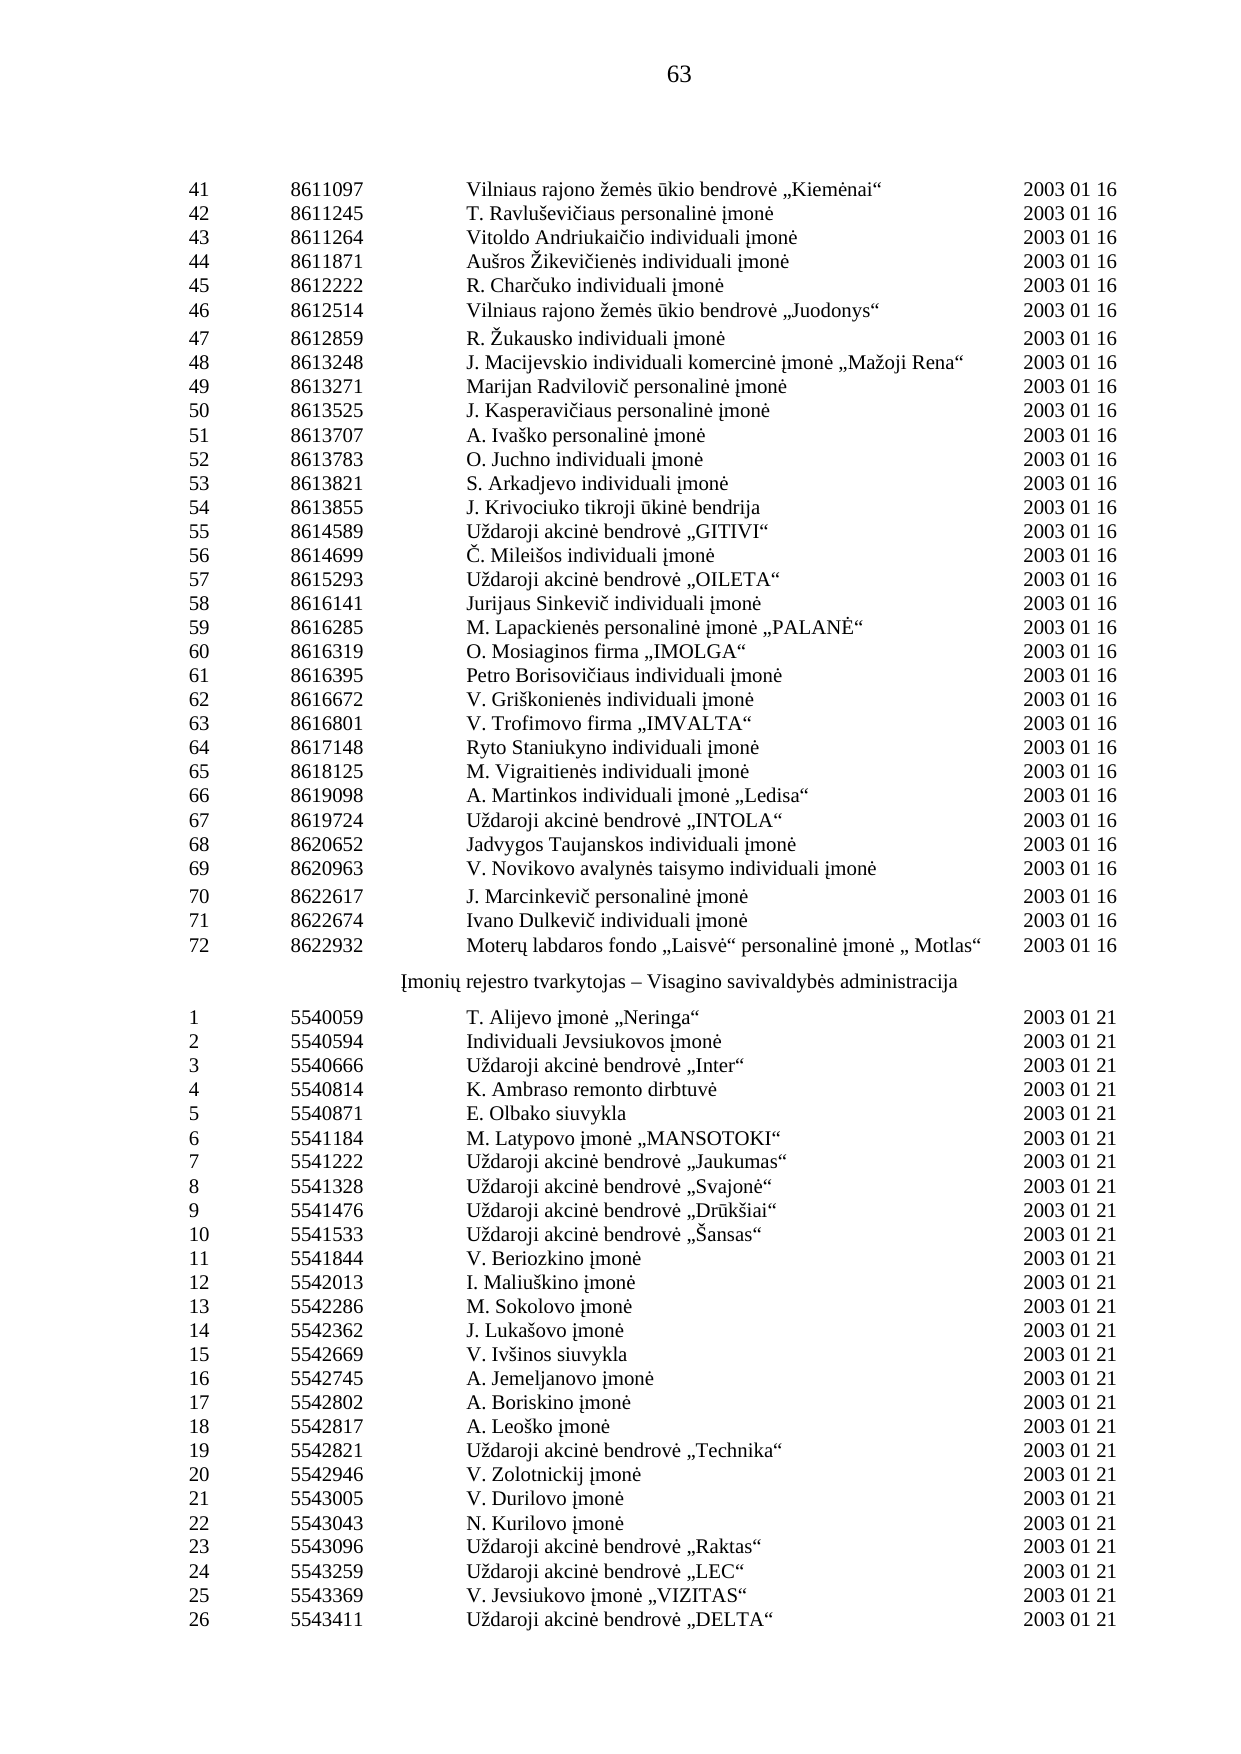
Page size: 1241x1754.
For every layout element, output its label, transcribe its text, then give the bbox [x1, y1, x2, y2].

table_cell 59 [177, 615, 279, 639]
table_cell 9 [177, 1198, 279, 1222]
table_cell 8618125 [279, 759, 455, 783]
table_cell 2003 01 21 [1012, 1390, 1181, 1414]
table_cell T. Ravluševičiaus personalinė įmonė [455, 201, 1012, 225]
table_cell 48 [177, 350, 279, 374]
table_cell 17 [177, 1390, 279, 1414]
table_cell 2003 01 21 [1012, 1366, 1181, 1390]
table_cell 2003 01 16 [1012, 884, 1181, 908]
table_cell 5541328 [279, 1174, 455, 1198]
table_cell 20 [177, 1462, 279, 1486]
table_cell 15 [177, 1342, 279, 1366]
table_cell 8612514 [279, 298, 455, 326]
table_cell 2003 01 16 [1012, 543, 1181, 567]
table_cell M. Vigraitienės individuali įmonė [455, 759, 1012, 783]
table_cell 3 [177, 1053, 279, 1077]
table_cell 44 [177, 249, 279, 273]
table_cell 2003 01 16 [1012, 663, 1181, 687]
table_cell Vitoldo Andriukaičio individuali įmonė [455, 225, 1012, 249]
table_cell 65 [177, 759, 279, 783]
table_cell 26 [177, 1607, 279, 1631]
table_cell 56 [177, 543, 279, 567]
table_cell 62 [177, 687, 279, 711]
table_cell Jadvygos Taujanskos individuali įmonė [455, 832, 1012, 856]
table_cell 5543411 [279, 1607, 455, 1631]
table_cell Marijan Radvilovič personalinė įmonė [455, 374, 1012, 398]
table_cell 8611097 [279, 177, 455, 201]
table_cell 2003 01 21 [1012, 1077, 1181, 1101]
table_cell 2003 01 21 [1012, 1029, 1181, 1053]
table_cell 8614589 [279, 519, 455, 543]
table_cell 2003 01 16 [1012, 201, 1181, 225]
table_cell 8611871 [279, 249, 455, 273]
table_cell 2003 01 21 [1012, 1150, 1181, 1173]
table_cell V. Trofimovo firma „IMVALTA“ [455, 711, 1012, 735]
table_cell 5540666 [279, 1053, 455, 1077]
table_cell 2003 01 21 [1012, 1246, 1181, 1270]
table_cell V. Griškonienės individuali įmonė [455, 687, 1012, 711]
table_cell 8613855 [279, 495, 455, 519]
table_cell 2003 01 16 [1012, 687, 1181, 711]
table_cell K. Ambraso remonto dirbtuvė [455, 1077, 1012, 1101]
table_cell 2003 01 16 [1012, 519, 1181, 543]
table_cell V. Ivšinos siuvykla [455, 1342, 1012, 1366]
table_cell 8622674 [279, 909, 455, 932]
table_cell 5542013 [279, 1270, 455, 1294]
table_cell 2003 01 21 [1012, 1222, 1181, 1246]
table_cell 21 [177, 1486, 279, 1510]
table_cell 8613271 [279, 374, 455, 398]
table_cell Uždaroji akcinė bendrovė „INTOLA“ [455, 808, 1012, 832]
table_cell 2003 01 16 [1012, 615, 1181, 639]
table_cell O. Mosiaginos firma „IMOLGA“ [455, 639, 1012, 663]
table_cell 47 [177, 326, 279, 350]
table_cell 10 [177, 1222, 279, 1246]
table_cell 2003 01 16 [1012, 808, 1181, 832]
table_cell Uždaroji akcinė bendrovė „Jaukumas“ [455, 1150, 1012, 1173]
table_cell 2003 01 16 [1012, 350, 1181, 374]
table_cell 8613707 [279, 423, 455, 447]
table_cell Uždaroji akcinė bendrovė „Technika“ [455, 1438, 1012, 1462]
table_cell O. Juchno individuali įmonė [455, 447, 1012, 471]
table_cell Uždaroji akcinė bendrovė „Svajonė“ [455, 1174, 1012, 1198]
table_cell Aušros Žikevičienės individuali įmonė [455, 249, 1012, 273]
table_cell 66 [177, 784, 279, 807]
table_cell M. Sokolovo įmonė [455, 1294, 1012, 1318]
table_cell 2003 01 16 [1012, 909, 1181, 932]
table_cell 50 [177, 399, 279, 422]
table_cell Uždaroji akcinė bendrovė „Šansas“ [455, 1222, 1012, 1246]
table_cell 7 [177, 1150, 279, 1173]
table_cell 25 [177, 1583, 279, 1607]
table_cell Uždaroji akcinė bendrovė „LEC“ [455, 1559, 1012, 1583]
table_cell 5 [177, 1101, 279, 1125]
table_cell 2003 01 21 [1012, 1510, 1181, 1534]
table_cell I. Maliuškino įmonė [455, 1270, 1012, 1294]
table_cell 55 [177, 519, 279, 543]
table_cell 2003 01 21 [1012, 1270, 1181, 1294]
table_cell 8612222 [279, 274, 455, 297]
table_cell 22 [177, 1510, 279, 1534]
table_cell J. Krivociuko tikroji ūkinė bendrija [455, 495, 1012, 519]
table_cell 49 [177, 374, 279, 398]
table_cell Uždaroji akcinė bendrovė „OILETA“ [455, 567, 1012, 591]
table_cell 5540594 [279, 1029, 455, 1053]
table_cell 8619724 [279, 808, 455, 832]
table_cell 2003 01 16 [1012, 447, 1181, 471]
table_cell 2003 01 16 [1012, 177, 1181, 201]
table_cell 8620963 [279, 856, 455, 884]
table_cell S. Arkadjevo individuali įmonė [455, 471, 1012, 495]
table_cell T. Alijevo įmonė „Neringa“ [455, 1005, 1012, 1029]
table_cell 5540814 [279, 1077, 455, 1101]
table_cell 2003 01 21 [1012, 1005, 1181, 1029]
table_cell A. Jemeljanovo įmonė [455, 1366, 1012, 1390]
table_cell 8613821 [279, 471, 455, 495]
table_cell 58 [177, 591, 279, 615]
table_cell 2003 01 16 [1012, 933, 1181, 957]
table_cell 2003 01 16 [1012, 423, 1181, 447]
table_cell 11 [177, 1246, 279, 1270]
table_cell 12 [177, 1270, 279, 1294]
table_cell Uždaroji akcinė bendrovė „Inter“ [455, 1053, 1012, 1077]
table_cell V. Durilovo įmonė [455, 1486, 1012, 1510]
table_cell J. Macijevskio individuali komercinė įmonė „Mažoji Rena“ [455, 350, 1012, 374]
table_cell 5542286 [279, 1294, 455, 1318]
table_cell 8619098 [279, 784, 455, 807]
table_cell R. Charčuko individuali įmonė [455, 274, 1012, 297]
table_cell 64 [177, 735, 279, 759]
table_cell Uždaroji akcinė bendrovė „GITIVI“ [455, 519, 1012, 543]
table_cell 5541844 [279, 1246, 455, 1270]
table_cell 5540871 [279, 1101, 455, 1125]
table_cell 2003 01 21 [1012, 1583, 1181, 1607]
table_cell 2003 01 16 [1012, 326, 1181, 350]
table_cell 2003 01 16 [1012, 639, 1181, 663]
table_cell 43 [177, 225, 279, 249]
table_cell 8611245 [279, 201, 455, 225]
table_cell 14 [177, 1318, 279, 1342]
table_cell Uždaroji akcinė bendrovė „Raktas“ [455, 1535, 1012, 1558]
table_cell 69 [177, 856, 279, 884]
table_cell 46 [177, 298, 279, 326]
table_cell 52 [177, 447, 279, 471]
table_cell 5541533 [279, 1222, 455, 1246]
table_cell 8612859 [279, 326, 455, 350]
table_cell 2003 01 16 [1012, 735, 1181, 759]
table_cell 2003 01 16 [1012, 298, 1181, 326]
table_cell 68 [177, 832, 279, 856]
table_cell 5542821 [279, 1438, 455, 1462]
table_cell 8616319 [279, 639, 455, 663]
table_cell 2003 01 16 [1012, 567, 1181, 591]
table_cell 57 [177, 567, 279, 591]
table_cell 2003 01 16 [1012, 471, 1181, 495]
table_cell Įmonių rejestro tvarkytojas – Visagino savivaldybės administracija [177, 957, 1181, 1005]
table_cell J. Lukašovo įmonė [455, 1318, 1012, 1342]
table_cell 2003 01 16 [1012, 249, 1181, 273]
table_cell 8 [177, 1174, 279, 1198]
table_cell M. Lapackienės personalinė įmonė „PALANĖ“ [455, 615, 1012, 639]
table_cell 60 [177, 639, 279, 663]
table_cell 5541222 [279, 1150, 455, 1173]
table_cell Jurijaus Sinkevič individuali įmonė [455, 591, 1012, 615]
table_cell 5541184 [279, 1125, 455, 1149]
table_cell 5543005 [279, 1486, 455, 1510]
table_cell 8616141 [279, 591, 455, 615]
table_cell J. Kasperavičiaus personalinė įmonė [455, 399, 1012, 422]
table_cell 41 [177, 177, 279, 201]
table_cell 51 [177, 423, 279, 447]
table_cell 5542362 [279, 1318, 455, 1342]
table_cell 53 [177, 471, 279, 495]
table_cell 24 [177, 1559, 279, 1583]
table_cell 2003 01 21 [1012, 1101, 1181, 1125]
table_cell 2003 01 21 [1012, 1342, 1181, 1366]
table_cell 2003 01 16 [1012, 591, 1181, 615]
table_cell A. Ivaško personalinė įmonė [455, 423, 1012, 447]
table_cell 8615293 [279, 567, 455, 591]
table_cell 18 [177, 1414, 279, 1438]
table_cell 2003 01 21 [1012, 1198, 1181, 1222]
table_cell 8613248 [279, 350, 455, 374]
table_cell 2003 01 16 [1012, 399, 1181, 422]
table_cell A. Leoško įmonė [455, 1414, 1012, 1438]
table_cell 2003 01 21 [1012, 1559, 1181, 1583]
table_cell 5542745 [279, 1366, 455, 1390]
table_cell V. Beriozkino įmonė [455, 1246, 1012, 1270]
table_cell Petro Borisovičiaus individuali įmonė [455, 663, 1012, 687]
table_cell 54 [177, 495, 279, 519]
table_cell 2003 01 21 [1012, 1607, 1181, 1631]
table_cell 2003 01 21 [1012, 1294, 1181, 1318]
table_cell Č. Mileišos individuali įmonė [455, 543, 1012, 567]
table_cell 2003 01 16 [1012, 759, 1181, 783]
table_cell 2 [177, 1029, 279, 1053]
table_cell 5543096 [279, 1535, 455, 1558]
table_cell V. Novikovo avalynės taisymo individuali įmonė [455, 856, 1012, 884]
table_cell Ryto Staniukyno individuali įmonė [455, 735, 1012, 759]
table_cell 8616801 [279, 711, 455, 735]
table_cell 16 [177, 1366, 279, 1390]
table_cell 5543369 [279, 1583, 455, 1607]
table_cell Uždaroji akcinė bendrovė „DELTA“ [455, 1607, 1012, 1631]
table_cell 5542946 [279, 1462, 455, 1486]
table_cell 6 [177, 1125, 279, 1149]
table_cell 8613783 [279, 447, 455, 471]
table_cell 2003 01 21 [1012, 1414, 1181, 1438]
table_cell Moterų labdaros fondo „Laisvė“ personalinė įmonė „ Motlas“ [455, 933, 1012, 957]
table_cell Vilniaus rajono žemės ūkio bendrovė „Kiemėnai“ [455, 177, 1012, 201]
table_cell 45 [177, 274, 279, 297]
table_cell 13 [177, 1294, 279, 1318]
table_cell 2003 01 21 [1012, 1535, 1181, 1558]
table_cell Ivano Dulkevič individuali įmonė [455, 909, 1012, 932]
table_cell M. Latypovo įmonė „MANSOTOKI“ [455, 1125, 1012, 1149]
table_cell 2003 01 21 [1012, 1174, 1181, 1198]
table_cell 8622932 [279, 933, 455, 957]
table_cell 2003 01 16 [1012, 495, 1181, 519]
table_cell 5542802 [279, 1390, 455, 1414]
table_cell 8616395 [279, 663, 455, 687]
table_cell 23 [177, 1535, 279, 1558]
table_cell 8611264 [279, 225, 455, 249]
table_cell 2003 01 16 [1012, 225, 1181, 249]
table_cell 72 [177, 933, 279, 957]
table_cell R. Žukausko individuali įmonė [455, 326, 1012, 350]
table_cell 2003 01 21 [1012, 1462, 1181, 1486]
table_cell 8616672 [279, 687, 455, 711]
table_cell 5542669 [279, 1342, 455, 1366]
table_cell N. Kurilovo įmonė [455, 1510, 1012, 1534]
table_cell 8622617 [279, 884, 455, 908]
table_cell 2003 01 16 [1012, 711, 1181, 735]
table_cell 5543043 [279, 1510, 455, 1534]
table_cell Vilniaus rajono žemės ūkio bendrovė „Juodonys“ [455, 298, 1012, 326]
table_cell E. Olbako siuvykla [455, 1101, 1012, 1125]
table_cell 2003 01 16 [1012, 832, 1181, 856]
table_cell J. Marcinkevič personalinė įmonė [455, 884, 1012, 908]
table_cell 61 [177, 663, 279, 687]
table_cell 67 [177, 808, 279, 832]
table_cell 71 [177, 909, 279, 932]
table_cell 2003 01 16 [1012, 856, 1181, 884]
table_cell 42 [177, 201, 279, 225]
table_cell 2003 01 21 [1012, 1486, 1181, 1510]
table_cell 2003 01 21 [1012, 1318, 1181, 1342]
table_cell A. Martinkos individuali įmonė „Ledisa“ [455, 784, 1012, 807]
table_cell 2003 01 16 [1012, 274, 1181, 297]
table_cell 2003 01 21 [1012, 1053, 1181, 1077]
table_cell 8620652 [279, 832, 455, 856]
table_cell Uždaroji akcinė bendrovė „Drūkšiai“ [455, 1198, 1012, 1222]
table_cell V. Jevsiukovo įmonė „VIZITAS“ [455, 1583, 1012, 1607]
table_cell 8617148 [279, 735, 455, 759]
table_cell 5543259 [279, 1559, 455, 1583]
table_cell 5541476 [279, 1198, 455, 1222]
table_cell V. Zolotnickij įmonė [455, 1462, 1012, 1486]
table_cell Individuali Jevsiukovos įmonė [455, 1029, 1012, 1053]
table_cell 4 [177, 1077, 279, 1101]
table_cell 63 [177, 711, 279, 735]
table_cell 19 [177, 1438, 279, 1462]
table_cell 2003 01 21 [1012, 1125, 1181, 1149]
table_cell 2003 01 21 [1012, 1438, 1181, 1462]
table_cell 2003 01 16 [1012, 374, 1181, 398]
table_cell 5542817 [279, 1414, 455, 1438]
table_cell 8613525 [279, 399, 455, 422]
table_cell 1 [177, 1005, 279, 1029]
table_cell 5540059 [279, 1005, 455, 1029]
table_cell 8614699 [279, 543, 455, 567]
table_cell 8616285 [279, 615, 455, 639]
table_cell 70 [177, 884, 279, 908]
table_cell 2003 01 16 [1012, 784, 1181, 807]
table_cell A. Boriskino įmonė [455, 1390, 1012, 1414]
